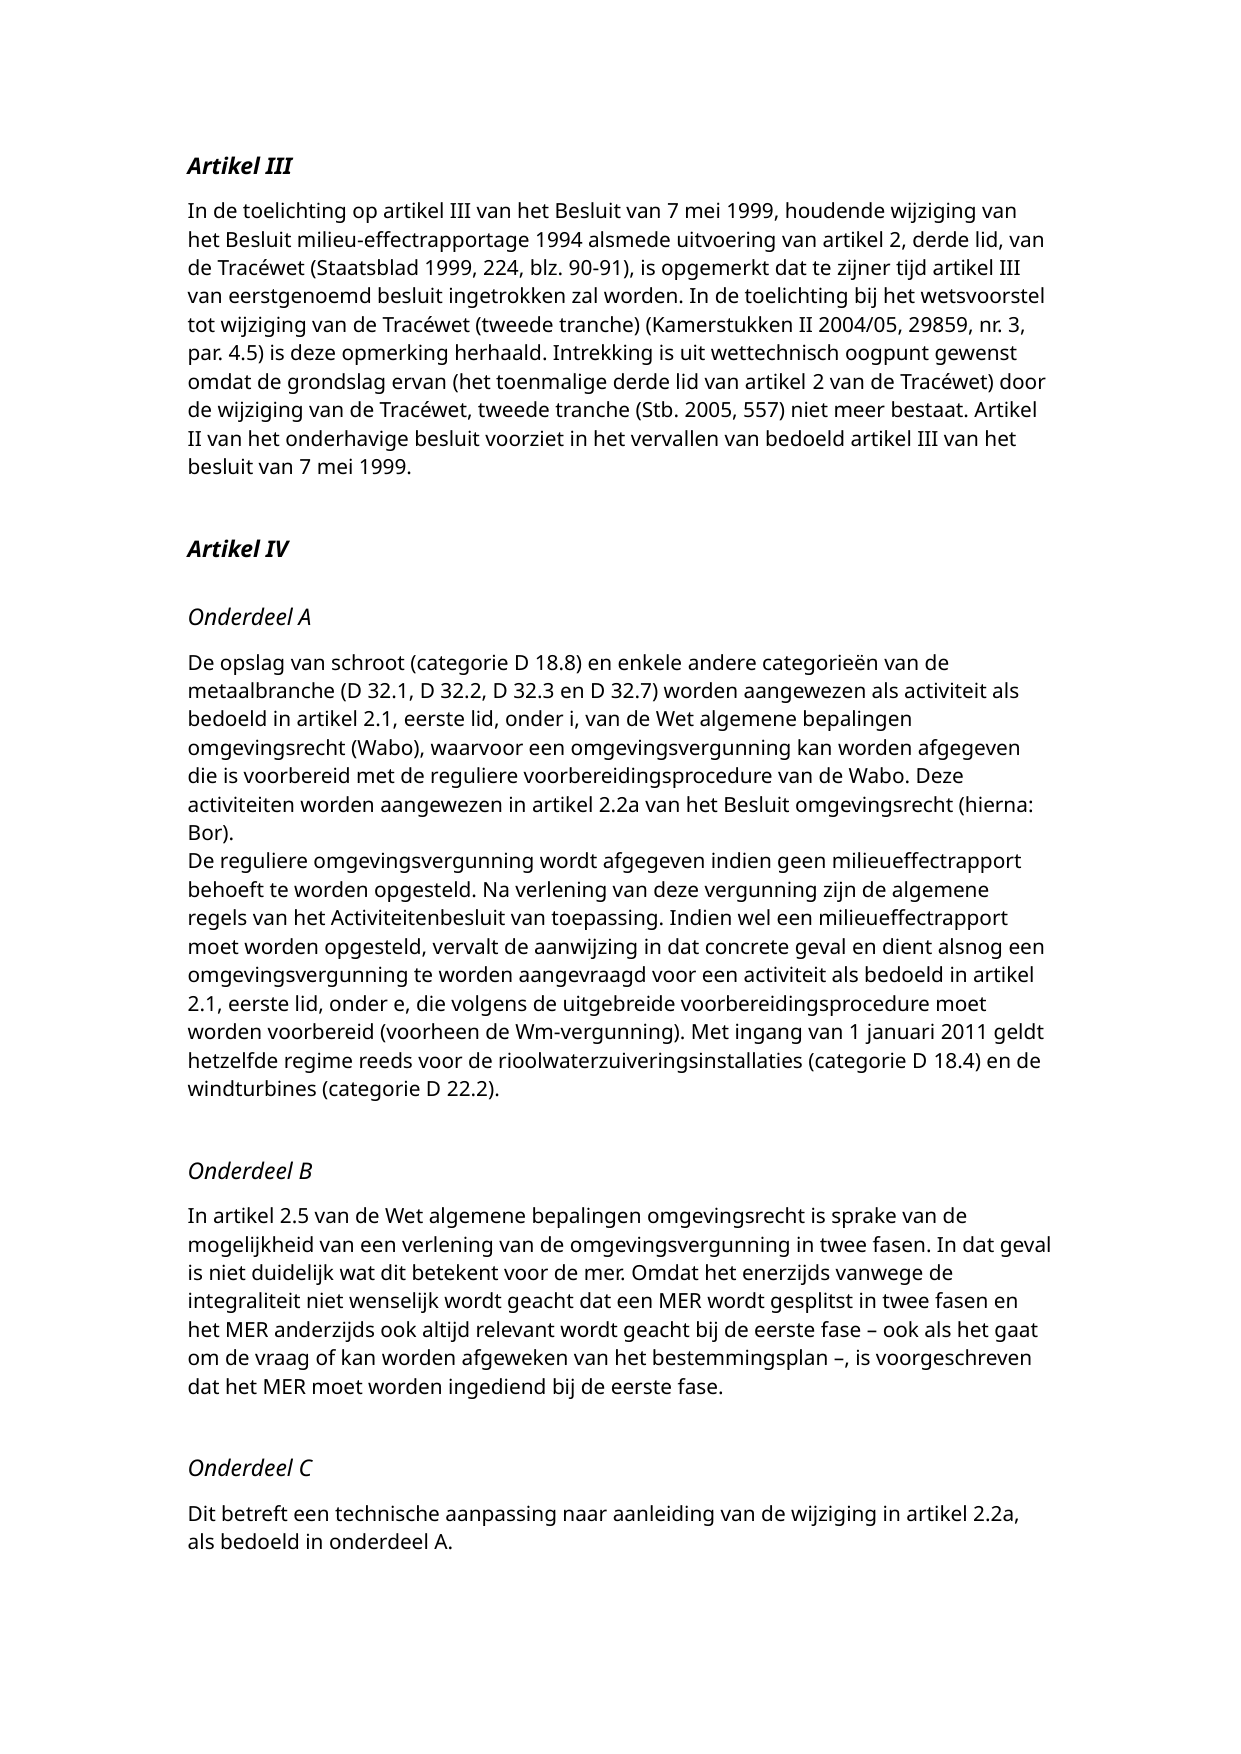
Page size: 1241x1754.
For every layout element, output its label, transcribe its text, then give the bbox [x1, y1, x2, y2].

text De opslag van schroot (categorie D 18.8) en enkele andere categorieën van de metaalbranche (D 32.1, D 32.2, D 32.3 en D 32.7) worden aangewezen als activiteit als bedoeld in artikel 2.1, eerste lid, onder i, van de Wet algemene bepalingen omgevingsrecht (Wabo), waarvoor een omgevingsvergunning kan worden afgegeven die is voorbereid met de reguliere voorbereidingsprocedure van de Wabo. Deze activiteiten worden aangewezen in artikel 2.2a van het Besluit omgevingsrecht (hierna: Bor). [187, 648, 1053, 847]
subtitle Onderdeel C [187, 1452, 1053, 1484]
subtitle Artikel III [187, 150, 1053, 181]
subtitle Onderdeel A [187, 601, 1053, 633]
text In de toelichting op artikel III van het Besluit van 7 mei 1999, houdende wijziging van het Besluit milieu-effectrapportage 1994 alsmede uitvoering van artikel 2, derde lid, van de Tracéwet (Staatsblad 1999, 224, blz. 90-91), is opgemerkt dat te zijner tijd artikel III van eerstgenoemd besluit ingetrokken zal worden. In de toelichting bij het wetsvoorstel tot wijziging van de Tracéwet (tweede tranche) (Kamerstukken II 2004/05, 29859, nr. 3, par. 4.5) is deze opmerking herhaald. Intrekking is uit wettechnisch oogpunt gewenst omdat de grondslag ervan (het toenmalige derde lid van artikel 2 van de Tracéwet) door de wijziging van de Tracéwet, tweede tranche (Stb. 2005, 557) niet meer bestaat. Artikel II van het onderhavige besluit voorziet in het vervallen van bedoeld artikel III van het besluit van 7 mei 1999. [187, 196, 1053, 481]
text In artikel 2.5 van de Wet algemene bepalingen omgevingsrecht is sprake van de mogelijkheid van een verlening van de omgevingsvergunning in twee fasen. In dat geval is niet duidelijk wat dit betekent voor de mer. Omdat het enerzijds vanwege de integraliteit niet wenselijk wordt geacht dat een MER wordt gesplitst in twee fasen en het MER anderzijds ook altijd relevant wordt geacht bij de eerste fase – ook als het gaat om de vraag of kan worden afgeweken van het bestemmingsplan –, is voorgeschreven dat het MER moet worden ingediend bij de eerste fase. [187, 1201, 1053, 1400]
text Dit betreft een technische aanpassing naar aanleiding van de wijziging in artikel 2.2a, als bedoeld in onderdeel A. [187, 1499, 1053, 1556]
text De reguliere omgevingsvergunning wordt afgegeven indien geen milieueffectrapport behoeft te worden opgesteld. Na verlening van deze vergunning zijn de algemene regels van het Activiteitenbesluit van toepassing. Indien wel een milieueffectrapport moet worden opgesteld, vervalt de aanwijzing in dat concrete geval en dient alsnog een omgevingsvergunning te worden aangevraagd voor een activiteit als bedoeld in artikel 2.1, eerste lid, onder e, die volgens de uitgebreide voorbereidingsprocedure moet worden voorbereid (voorheen de Wm-vergunning). Met ingang van 1 januari 2011 geldt hetzelfde regime reeds voor de rioolwaterzuiveringsinstallaties (categorie D 18.4) en de windturbines (categorie D 22.2). [187, 847, 1053, 1103]
subtitle Artikel IV [187, 533, 1053, 564]
subtitle Onderdeel B [187, 1155, 1053, 1186]
